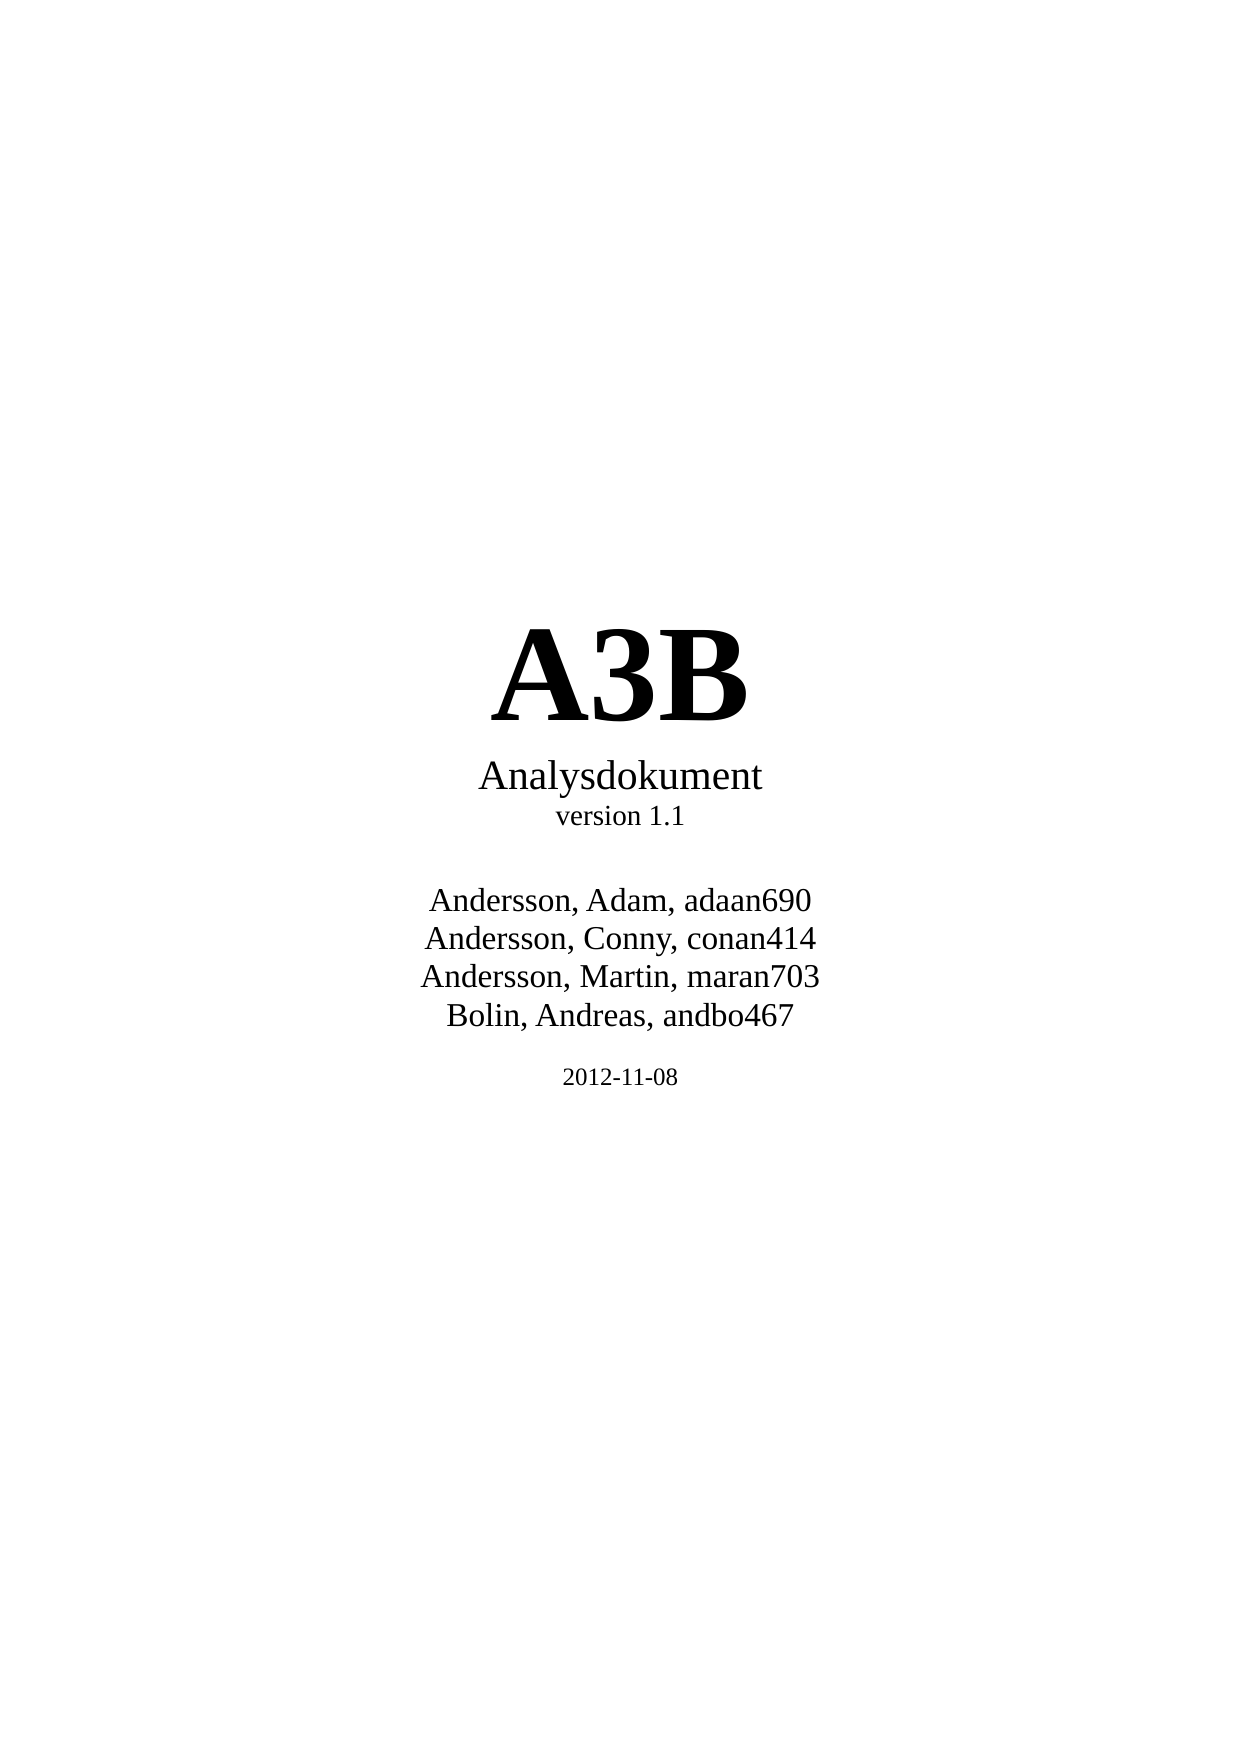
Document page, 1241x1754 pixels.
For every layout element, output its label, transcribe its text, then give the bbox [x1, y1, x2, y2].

text A3B [118, 592, 1122, 751]
text Analysdokument [118, 751, 1122, 798]
text Andersson, Conny, conan414 [118, 918, 1122, 957]
text 2012-11-08 [118, 1062, 1122, 1091]
text Bolin, Andreas, andbo467 [118, 995, 1122, 1033]
text Andersson, Martin, maran703 [118, 957, 1122, 995]
text version 1.1 [118, 798, 1122, 832]
text Andersson, Adam, adaan690 [118, 880, 1122, 918]
